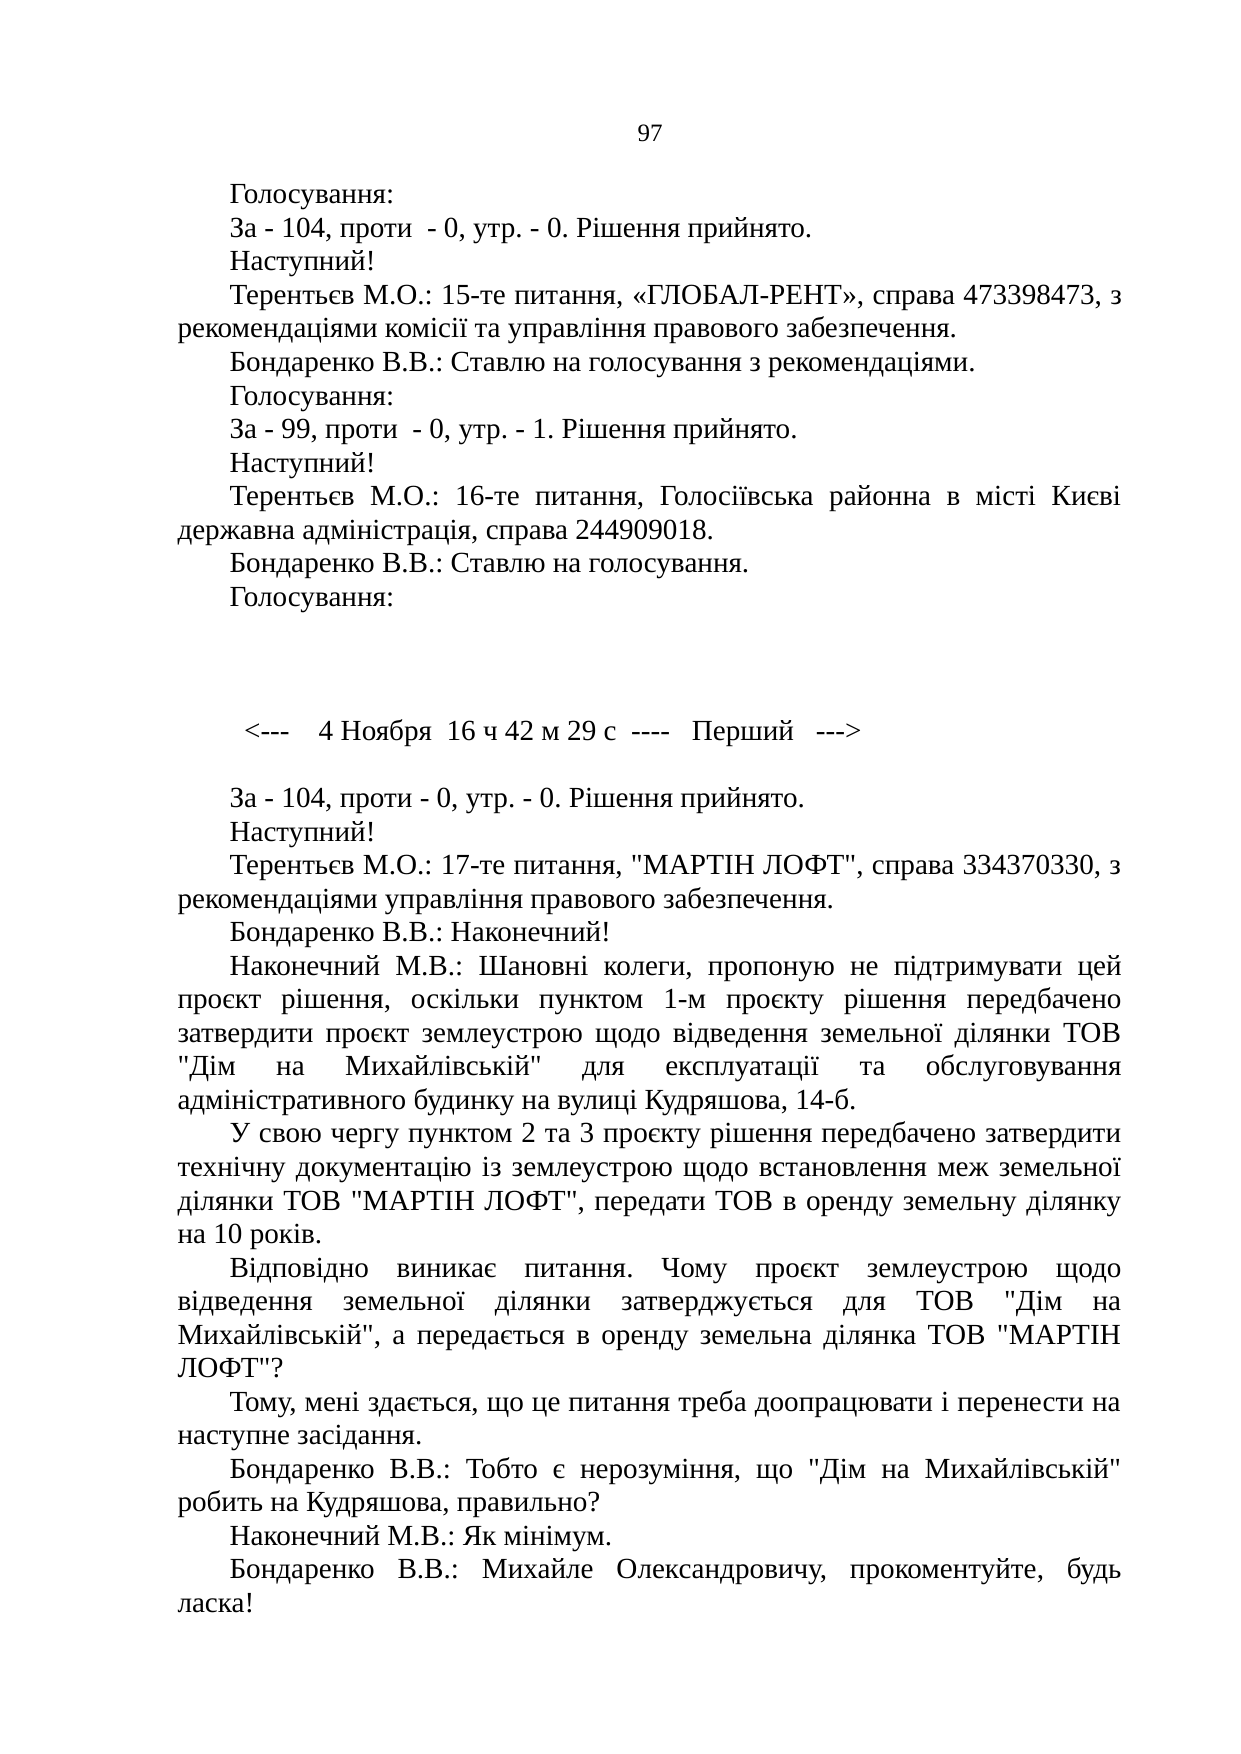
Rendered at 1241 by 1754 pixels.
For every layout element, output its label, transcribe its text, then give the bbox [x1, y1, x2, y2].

text Голосування: [177, 176, 1122, 210]
text Наступний! [177, 243, 1122, 277]
text Наконечний М.В.: Шановні колеги, пропоную не підтримувати цей проєкт рішення, оскільки пунктом 1-м проєкту рішення передбачено затвердити проєкт землеустрою щодо відведення земельної ділянки ТОВ "Дім на Михайлівській" для експлуатації та обслуговування адміністративного будинку на вулиці Кудряшова, 14-б. [177, 948, 1122, 1116]
text <--- 4 Ноября 16 ч 42 м 29 с ---- Перший ---> [177, 713, 1122, 747]
text Бондаренко В.В.: Тобто є нерозуміння, що "Дім на Михайлівській" робить на Кудряшова, правильно? [177, 1451, 1122, 1518]
text Терентьєв М.О.: 16-те питання, Голосіївська районна в місті Києві державна адміністрація, справа 244909018. [177, 478, 1122, 545]
text За - 99, проти - 0, утр. - 1. Рішення прийнято. [177, 411, 1122, 445]
text Терентьєв М.О.: 17-те питання, "МАРТІН ЛОФТ", справа 334370330, з рекомендаціями управління правового забезпечення. [177, 847, 1122, 914]
text Тому, мені здається, що це питання треба доопрацювати і перенести на наступне засідання. [177, 1384, 1122, 1451]
text За - 104, проти - 0, утр. - 0. Рішення прийнято. [177, 780, 1122, 814]
text Голосування: [177, 378, 1122, 411]
text Бондаренко В.В.: Михайле Олександровичу, прокоментуйте, будь ласка! [177, 1552, 1122, 1619]
text За - 104, проти - 0, утр. - 0. Рішення прийнято. [177, 210, 1122, 243]
text У свою чергу пунктом 2 та 3 проєкту рішення передбачено затвердити технічну документацію із землеустрою щодо встановлення меж земельної ділянки ТОВ "МАРТІН ЛОФТ", передати ТОВ в оренду земельну ділянку на 10 років. [177, 1116, 1122, 1250]
text Наконечний М.В.: Як мінімум. [177, 1518, 1122, 1552]
text Бондаренко В.В.: Ставлю на голосування. [177, 545, 1122, 579]
text Терентьєв М.О.: 15-те питання, «ГЛОБАЛ-РЕНТ», справа 473398473, з рекомендаціями комісії та управління правового забезпечення. [177, 277, 1122, 344]
text Бондаренко В.В.: Наконечний! [177, 914, 1122, 948]
text Голосування: [177, 579, 1122, 612]
text Бондаренко В.В.: Ставлю на голосування з рекомендаціями. [177, 344, 1122, 378]
text Наступний! [177, 814, 1122, 847]
text Відповідно виникає питання. Чому проєкт землеустрою щодо відведення земельної ділянки затверджується для ТОВ "Дім на Михайлівській", а передається в оренду земельна ділянка ТОВ "МАРТІН ЛОФТ"? [177, 1250, 1122, 1384]
text Наступний! [177, 445, 1122, 478]
